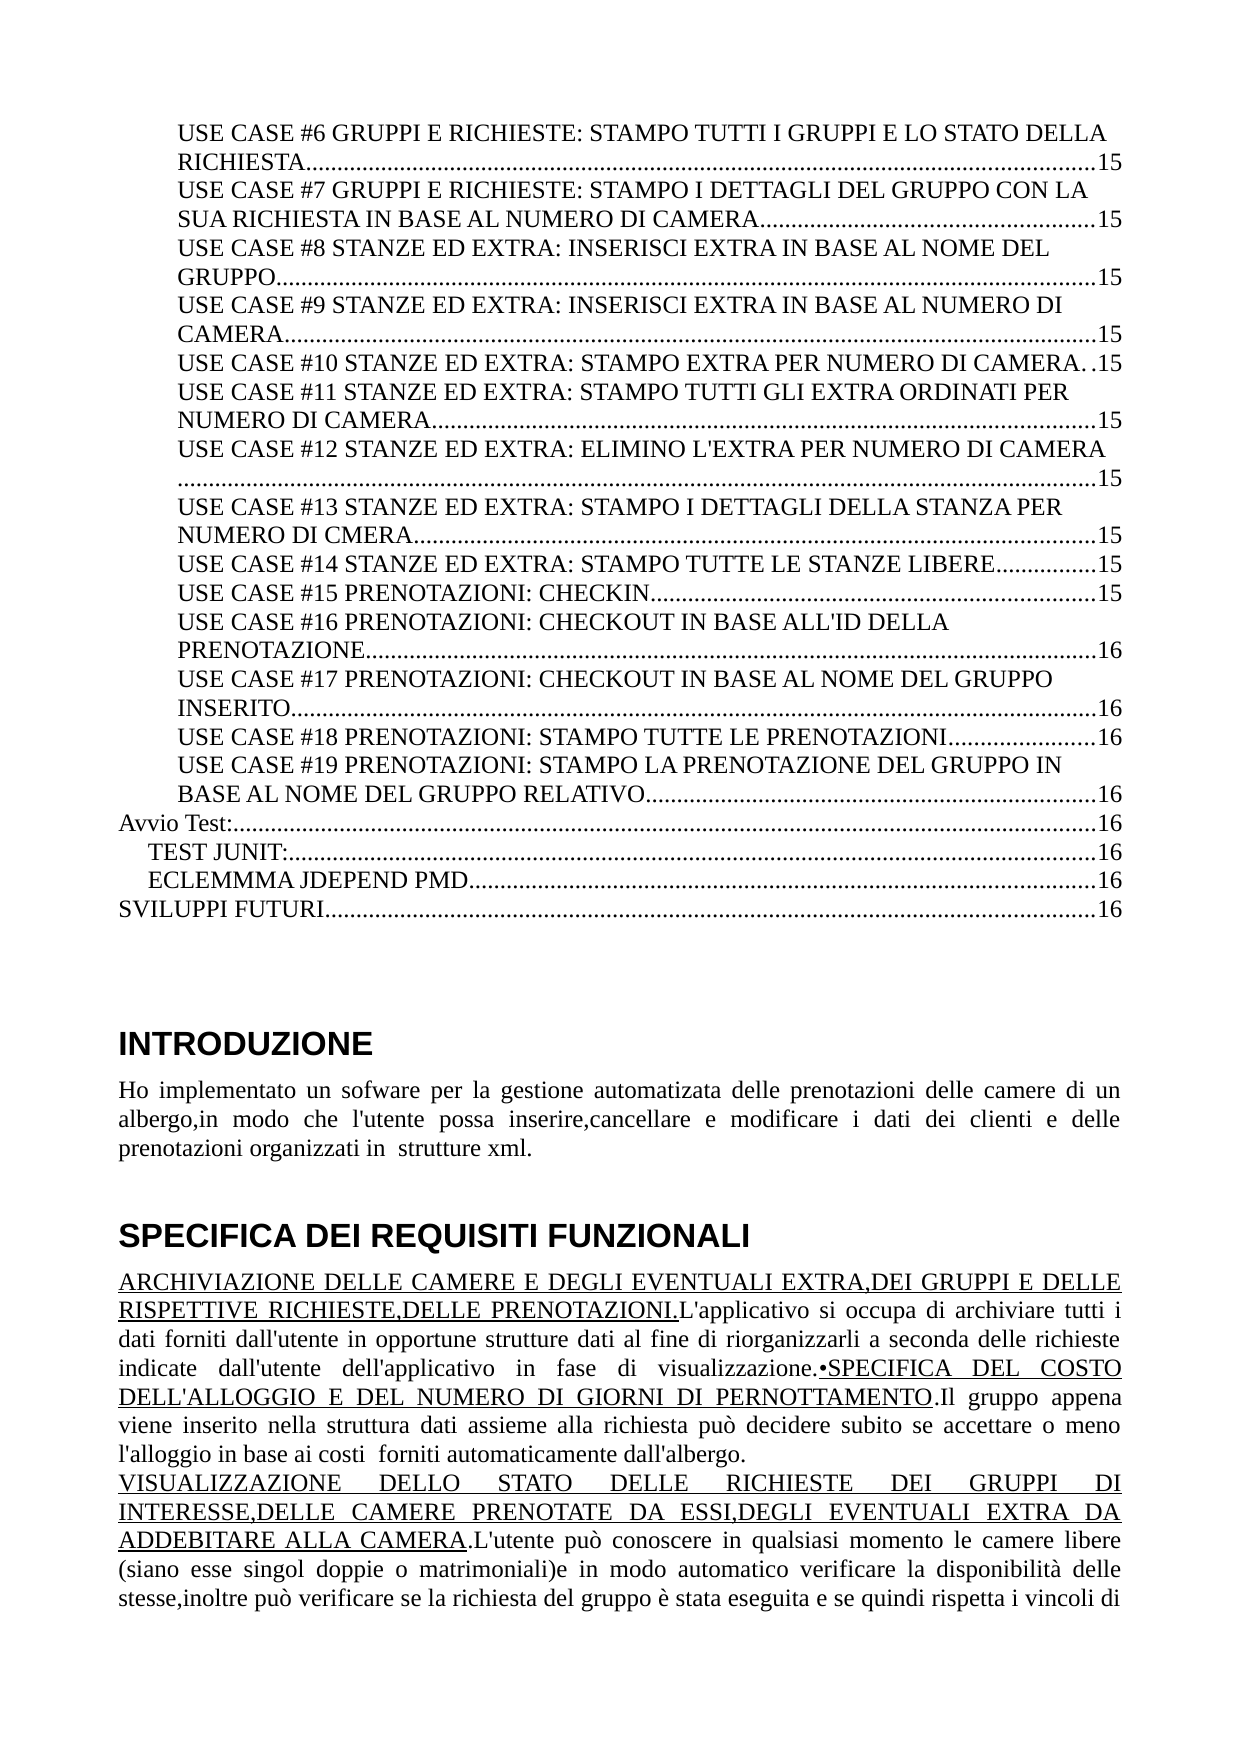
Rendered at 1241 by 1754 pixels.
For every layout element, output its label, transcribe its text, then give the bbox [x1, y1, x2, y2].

text USE CASE #9 STANZE ED EXTRA: INSERISCI EXTRA IN BASE AL NUMERO DI CAMERA 15 [177, 291, 1122, 348]
text USE CASE #8 STANZE ED EXTRA: INSERISCI EXTRA IN BASE AL NOME DEL GRUPPO 15 [177, 233, 1122, 291]
text SVILUPPI FUTURI 16 [118, 894, 1122, 923]
text ADDEBITARE ALLA CAMERA.L'utente può conoscere in qualsiasi momento le camere libere (siano esse singol doppie o matrimoniali)e in modo automatico verificare la disponibilità delle stesse,inoltre può verificare se la richiesta del gruppo è stata eseguita e se quindi rispetta i vincoli di [118, 1523, 1122, 1612]
text USE CASE #11 STANZE ED EXTRA: STAMPO TUTTI GLI EXTRA ORDINATI PER NUMERO DI CAMERA 15 [177, 377, 1122, 434]
text USE CASE #10 STANZE ED EXTRA: STAMPO EXTRA PER NUMERO DI CAMERA 15 [177, 348, 1122, 377]
text RISPETTIVE RICHIESTE,DELLE PRENOTAZIONI.L'applicativo si occupa di archiviare tutti i dati forniti dall'utente in opportune strutture dati al fine di riorganizzarli a seconda delle richieste indicate dall'utente dell'applicativo in fase di visualizzazione.•SPECIFICA DEL COSTO DELL'ALLOGGIO E DEL NUMERO DI GIORNI DI PERNOTTAMENTO.Il gruppo appena viene inserito nella struttura dati assieme alla richiesta può decidere subito se accettare o meno l'alloggio in base ai costi forniti automaticamente dall'albergo. [118, 1293, 1122, 1468]
text USE CASE #16 PRENOTAZIONI: CHECKOUT IN BASE ALL'ID DELLA PRENOTAZIONE 16 [177, 607, 1122, 664]
text ECLEMMMA JDEPEND PMD 16 [148, 866, 1122, 894]
text INTERESSE,DELLE CAMERE PRENOTATE DA ESSI,DEGLI EVENTUALI EXTRA DA [118, 1494, 1122, 1522]
text USE CASE #7 GRUPPI E RICHIESTE: STAMPO I DETTAGLI DEL GRUPPO CON LA SUA RICHIESTA IN BASE AL NUMERO DI CAMERA 15 [177, 176, 1122, 233]
text USE CASE #17 PRENOTAZIONI: CHECKOUT IN BASE AL NOME DEL GRUPPO INSERITO 16 [177, 664, 1122, 722]
text USE CASE #13 STANZE ED EXTRA: STAMPO I DETTAGLI DELLA STANZA PER NUMERO DI CMERA 15 [177, 492, 1122, 549]
text USE CASE #15 PRENOTAZIONI: CHECKIN 15 [177, 578, 1122, 607]
text VISUALIZZAZIONE DELLO STATO DELLE RICHIESTE DEI GRUPPI DI [118, 1468, 1122, 1493]
text USE CASE #14 STANZE ED EXTRA: STAMPO TUTTE LE STANZE LIBERE 15 [177, 549, 1122, 578]
text USE CASE #19 PRENOTAZIONI: STAMPO LA PRENOTAZIONE DEL GRUPPO IN BASE AL NOME DEL GRUPPO RELATIVO 16 [177, 751, 1122, 808]
subtitle SPECIFICA DEI REQUISITI FUNZIONALI [118, 1215, 1122, 1254]
subtitle INTRODUZIONE [118, 1024, 1122, 1063]
text USE CASE #18 PRENOTAZIONI: STAMPO TUTTE LE PRENOTAZIONI 16 [177, 722, 1122, 751]
text ARCHIVIAZIONE DELLE CAMERE E DEGLI EVENTUALI EXTRA,DEI GRUPPI E DELLE [118, 1267, 1122, 1292]
text Avvio Test: 16 [118, 808, 1122, 837]
text TEST JUNIT: 16 [148, 837, 1122, 866]
text USE CASE #6 GRUPPI E RICHIESTE: STAMPO TUTTI I GRUPPI E LO STATO DELLA RICHIESTA 15 [177, 118, 1122, 176]
text Ho implementato un sofware per la gestione automatizata delle prenotazioni delle camere di un albergo,in modo che l'utente possa inserire,cancellare e modificare i dati dei clienti e delle prenotazioni organizzati in strutture xml. [118, 1075, 1122, 1162]
text USE CASE #12 STANZE ED EXTRA: ELIMINO L'EXTRA PER NUMERO DI CAMERA 15 [177, 434, 1122, 492]
